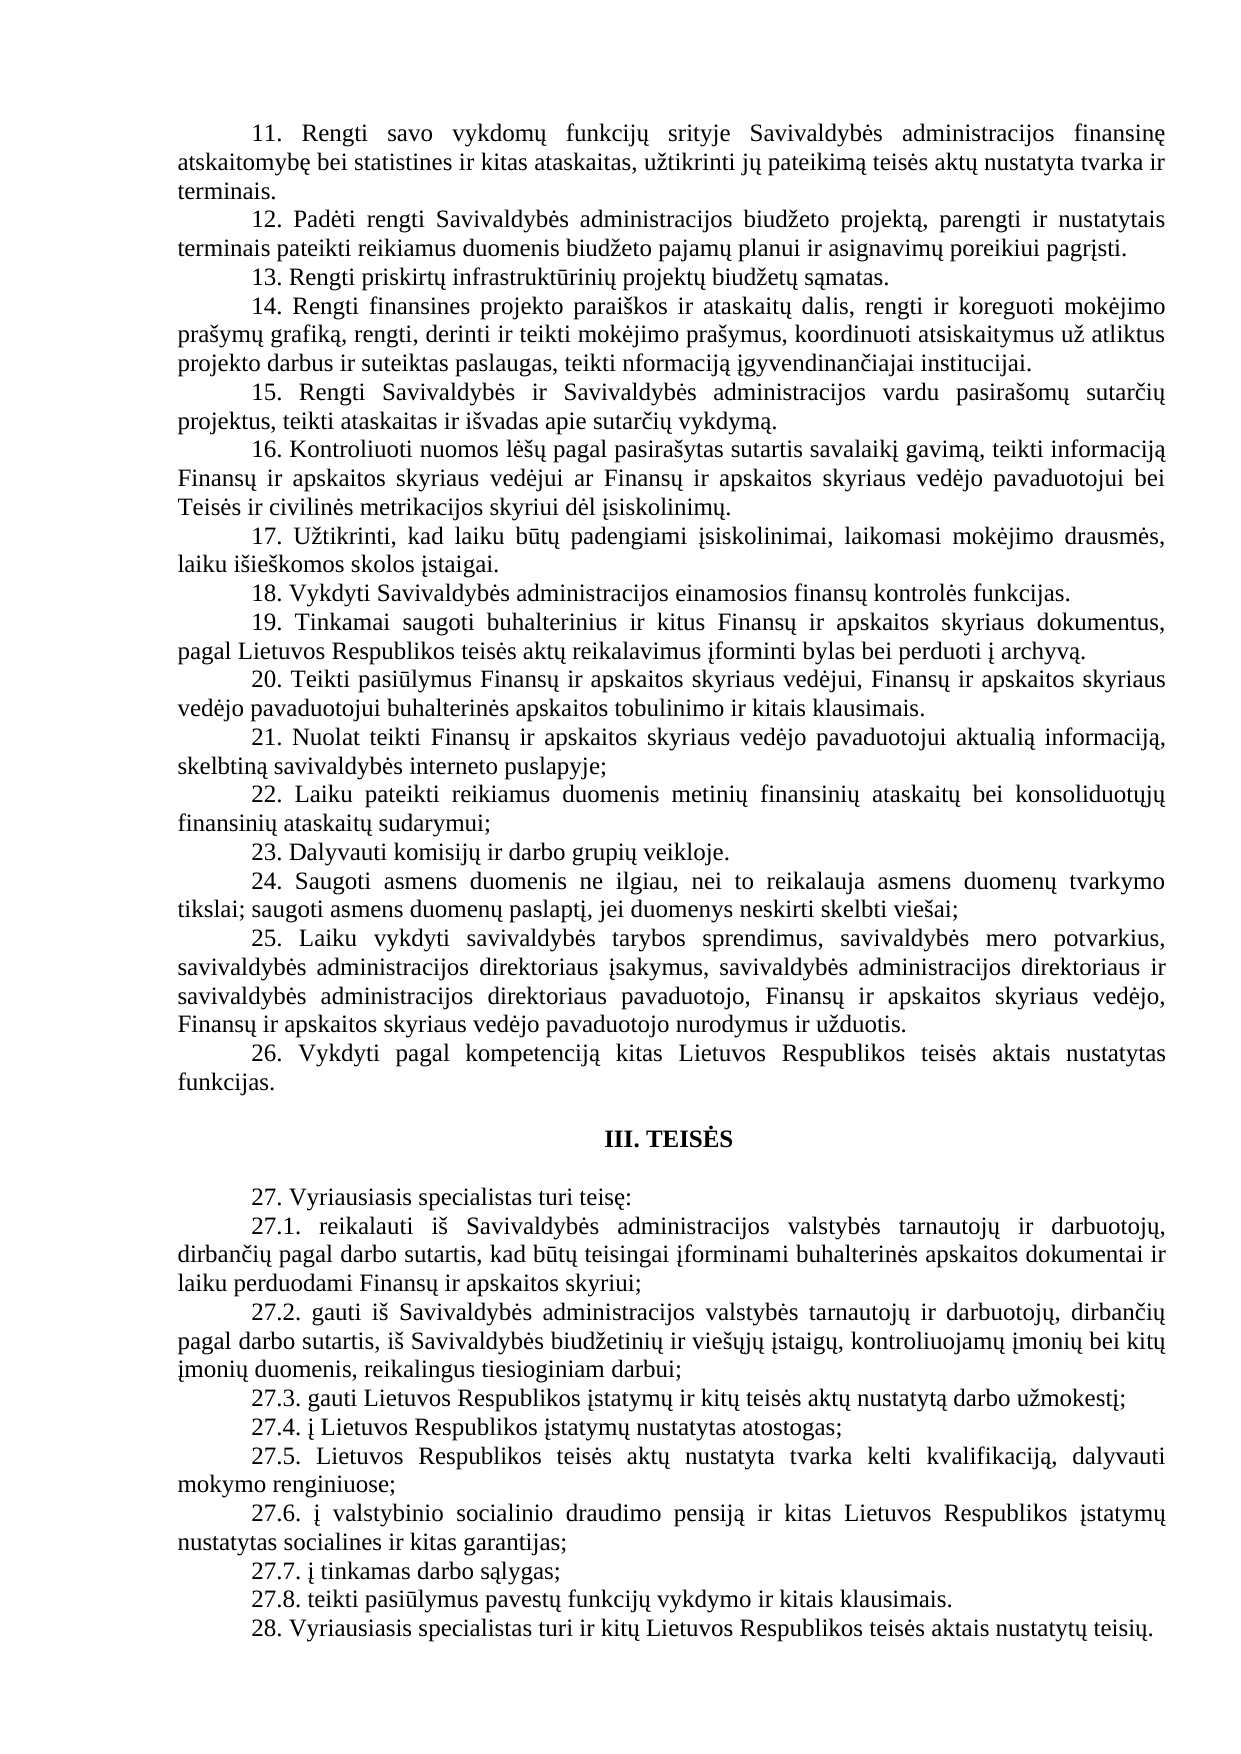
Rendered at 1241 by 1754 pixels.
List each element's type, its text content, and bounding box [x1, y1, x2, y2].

text 27. Vyriausiasis specialistas turi teisę: [177, 1182, 1167, 1211]
text 27.4. į Lietuvos Respublikos įstatymų nustatytas atostogas; [177, 1412, 1167, 1441]
text 27.2. gauti iš Savivaldybės administracijos valstybės tarnautojų ir darbuotojų, dirbančių pagal darbo sutartis, iš Savivaldybės biudžetinių ir viešųjų įstaigų, kontroliuojamų įmonių bei kitų įmonių duomenis, reikalingus tiesioginiam darbui; [177, 1297, 1167, 1383]
text 11. Rengti savo vykdomų funkcijų srityje Savivaldybės administracijos finansinę atskaitomybę bei statistines ir kitas ataskaitas, užtikrinti jų pateikimą teisės aktų nustatyta tvarka ir terminais. [177, 118, 1167, 204]
text 27.6. į valstybinio socialinio draudimo pensiją ir kitas Lietuvos Respublikos įstatymų nustatytas socialines ir kitas garantijas; [177, 1498, 1167, 1556]
text 24. Saugoti asmens duomenis ne ilgiau, nei to reikalauja asmens duomenų tvarkymo tikslai; saugoti asmens duomenų paslaptį, jei duomenys neskirti skelbti viešai; [177, 866, 1167, 923]
text 13. Rengti priskirtų infrastruktūrinių projektų biudžetų sąmatas. [177, 262, 1167, 291]
text 19. Tinkamai saugoti buhalterinius ir kitus Finansų ir apskaitos skyriaus dokumentus, pagal Lietuvos Respublikos teisės aktų reikalavimus įforminti bylas bei perduoti į archyvą. [177, 607, 1167, 664]
text 23. Dalyvauti komisijų ir darbo grupių veikloje. [177, 837, 1167, 866]
text 27.7. į tinkamas darbo sąlygas; [177, 1556, 1167, 1584]
text 27.1. reikalauti iš Savivaldybės administracijos valstybės tarnautojų ir darbuotojų, dirbančių pagal darbo sutartis, kad būtų teisingai įforminami buhalterinės apskaitos dokumentai ir laiku perduodami Finansų ir apskaitos skyriui; [177, 1211, 1167, 1297]
text 25. Laiku vykdyti savivaldybės tarybos sprendimus, savivaldybės mero potvarkius, savivaldybės administracijos direktoriaus įsakymus, savivaldybės administracijos direktoriaus ir savivaldybės administracijos direktoriaus pavaduotojo, Finansų ir apskaitos skyriaus vedėjo, Finansų ir apskaitos skyriaus vedėjo pavaduotojo nurodymus ir užduotis. [177, 923, 1167, 1038]
text 18. Vykdyti Savivaldybės administracijos einamosios finansų kontrolės funkcijas. [177, 578, 1167, 607]
text 26. Vykdyti pagal kompetenciją kitas Lietuvos Respublikos teisės aktais nustatytas funkcijas. [177, 1038, 1167, 1096]
text 27.5. Lietuvos Respublikos teisės aktų nustatyta tvarka kelti kvalifikaciją, dalyvauti mokymo renginiuose; [177, 1441, 1167, 1498]
text 28. Vyriausiasis specialistas turi ir kitų Lietuvos Respublikos teisės aktais nustatytų teisių. [177, 1613, 1167, 1642]
text 14. Rengti finansines projekto paraiškos ir ataskaitų dalis, rengti ir koreguoti mokėjimo prašymų grafiką, rengti, derinti ir teikti mokėjimo prašymus, koordinuoti atsiskaitymus už atliktus projekto darbus ir suteiktas paslaugas, teikti nformaciją įgyvendinančiajai institucijai. [177, 291, 1167, 377]
text 21. Nuolat teikti Finansų ir apskaitos skyriaus vedėjo pavaduotojui aktualią informaciją, skelbtiną savivaldybės interneto puslapyje; [177, 722, 1167, 779]
text 16. Kontroliuoti nuomos lėšų pagal pasirašytas sutartis savalaikį gavimą, teikti informaciją Finansų ir apskaitos skyriaus vedėjui ar Finansų ir apskaitos skyriaus vedėjo pavaduotojui bei Teisės ir civilinės metrikacijos skyriui dėl įsiskolinimų. [177, 434, 1167, 521]
text 12. Padėti rengti Savivaldybės administracijos biudžeto projektą, parengti ir nustatytais terminais pateikti reikiamus duomenis biudžeto pajamų planui ir asignavimų poreikiui pagrįsti. [177, 204, 1167, 262]
text 20. Teikti pasiūlymus Finansų ir apskaitos skyriaus vedėjui, Finansų ir apskaitos skyriaus vedėjo pavaduotojui buhalterinės apskaitos tobulinimo ir kitais klausimais. [177, 664, 1167, 722]
text 27.8. teikti pasiūlymus pavestų funkcijų vykdymo ir kitais klausimais. [177, 1584, 1167, 1613]
text III. TEISĖS [177, 1124, 1167, 1153]
text 17. Užtikrinti, kad laiku būtų padengiami įsiskolinimai, laikomasi mokėjimo drausmės, laiku išieškomos skolos įstaigai. [177, 521, 1167, 578]
text 22. Laiku pateikti reikiamus duomenis metinių finansinių ataskaitų bei konsoliduotųjų finansinių ataskaitų sudarymui; [177, 779, 1167, 837]
text 15. Rengti Savivaldybės ir Savivaldybės administracijos vardu pasirašomų sutarčių projektus, teikti ataskaitas ir išvadas apie sutarčių vykdymą. [177, 377, 1167, 434]
text 27.3. gauti Lietuvos Respublikos įstatymų ir kitų teisės aktų nustatytą darbo užmokestį; [177, 1383, 1167, 1412]
